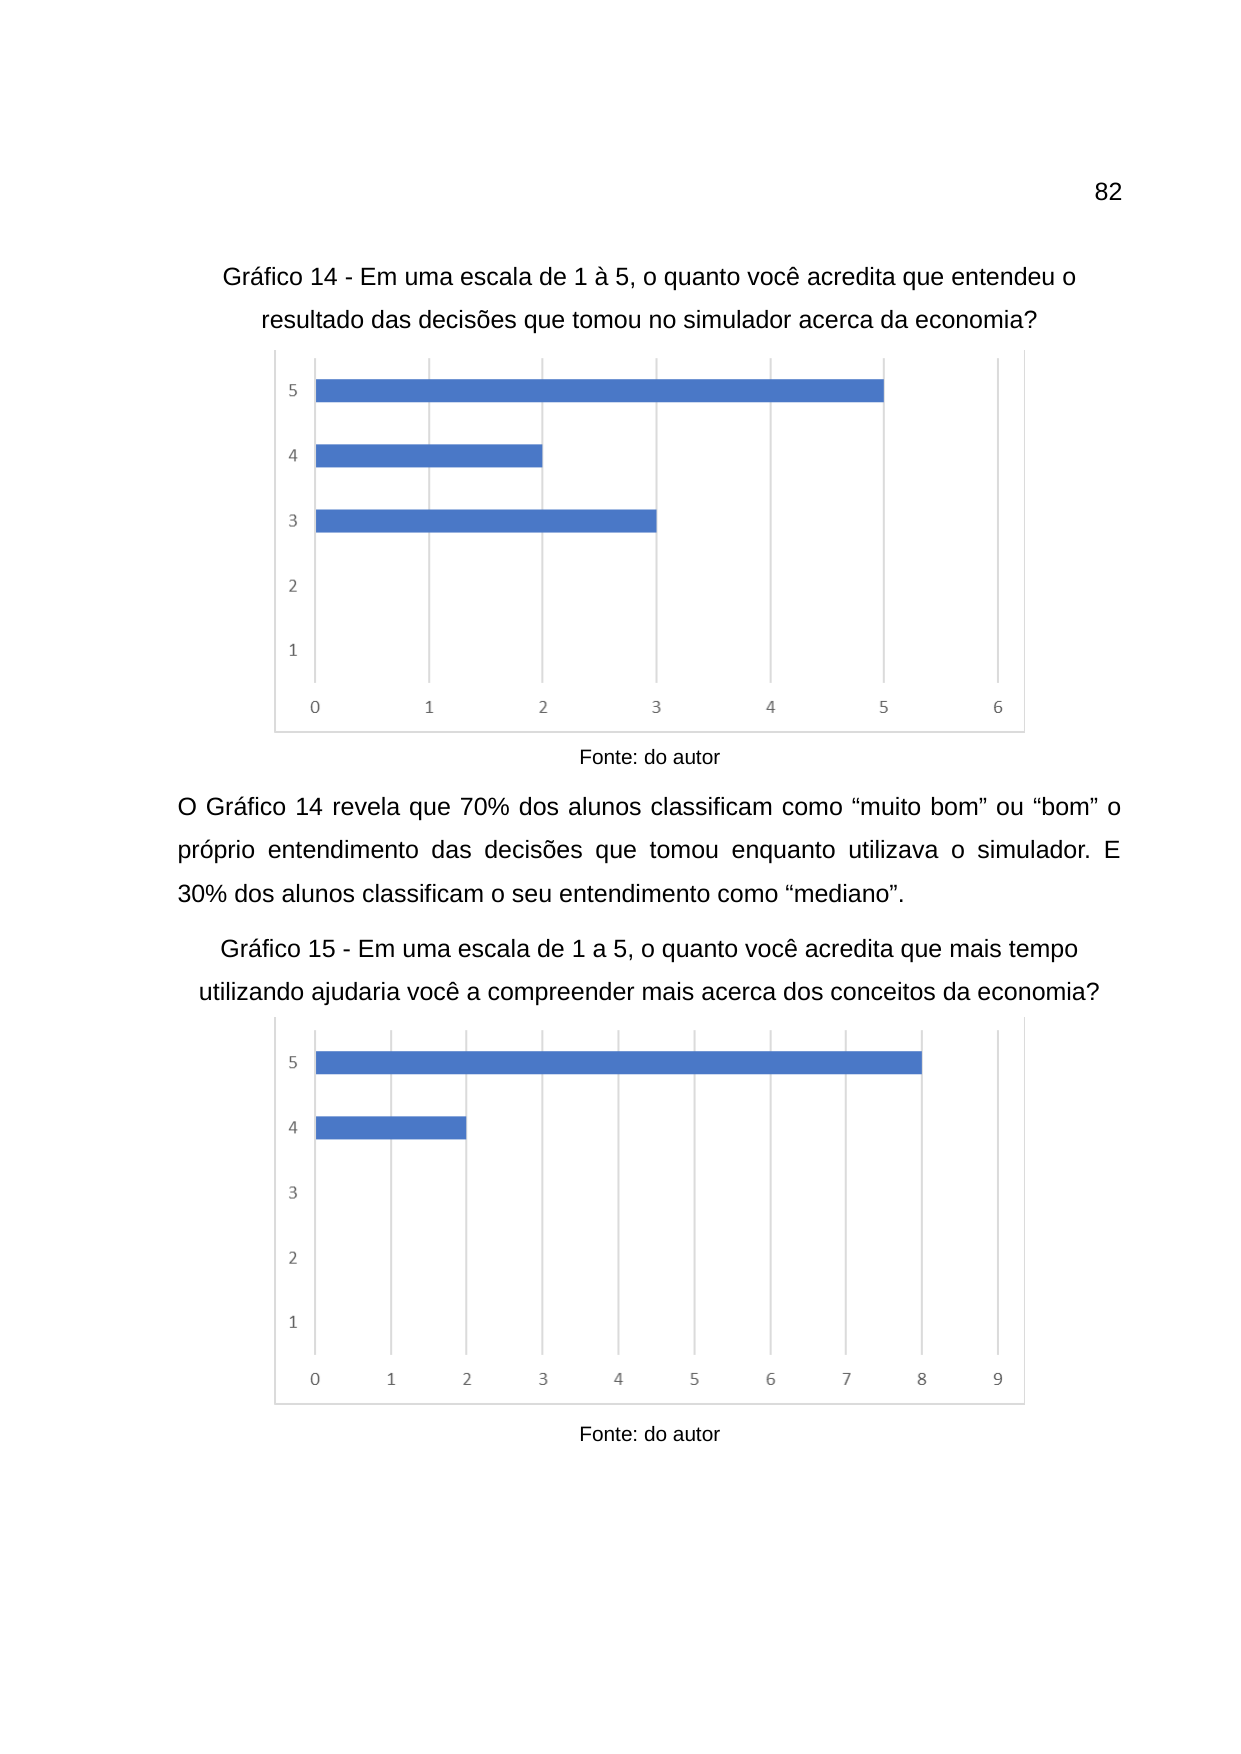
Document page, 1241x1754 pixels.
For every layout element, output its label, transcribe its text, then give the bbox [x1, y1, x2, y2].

text [177, 922, 1122, 933]
text [177, 250, 1122, 261]
picture [274, 350, 1025, 733]
text Gráfico 15 - Em uma escala de 1 a 5, o quanto você acredita que mais tempo utilizando ajudaria você a compreender mais acerca dos conceitos da economia? [177, 933, 1122, 1005]
text Fonte: do autor [177, 333, 1122, 769]
text Fonte: do autor [177, 1005, 1122, 1446]
picture [274, 1017, 1025, 1405]
text O Gráfico 14 revela que 70% dos alunos classificam como “muito bom” ou “bom” o próprio entendimento das decisões que tomou enquanto utilizava o simulador. E 30% dos alunos classificam o seu entendimento como “mediano”. [177, 792, 1122, 907]
text Gráfico 14 - Em uma escala de 1 à 5, o quanto você acredita que entendeu o resultado das decisões que tomou no simulador acerca da economia? [177, 261, 1122, 333]
